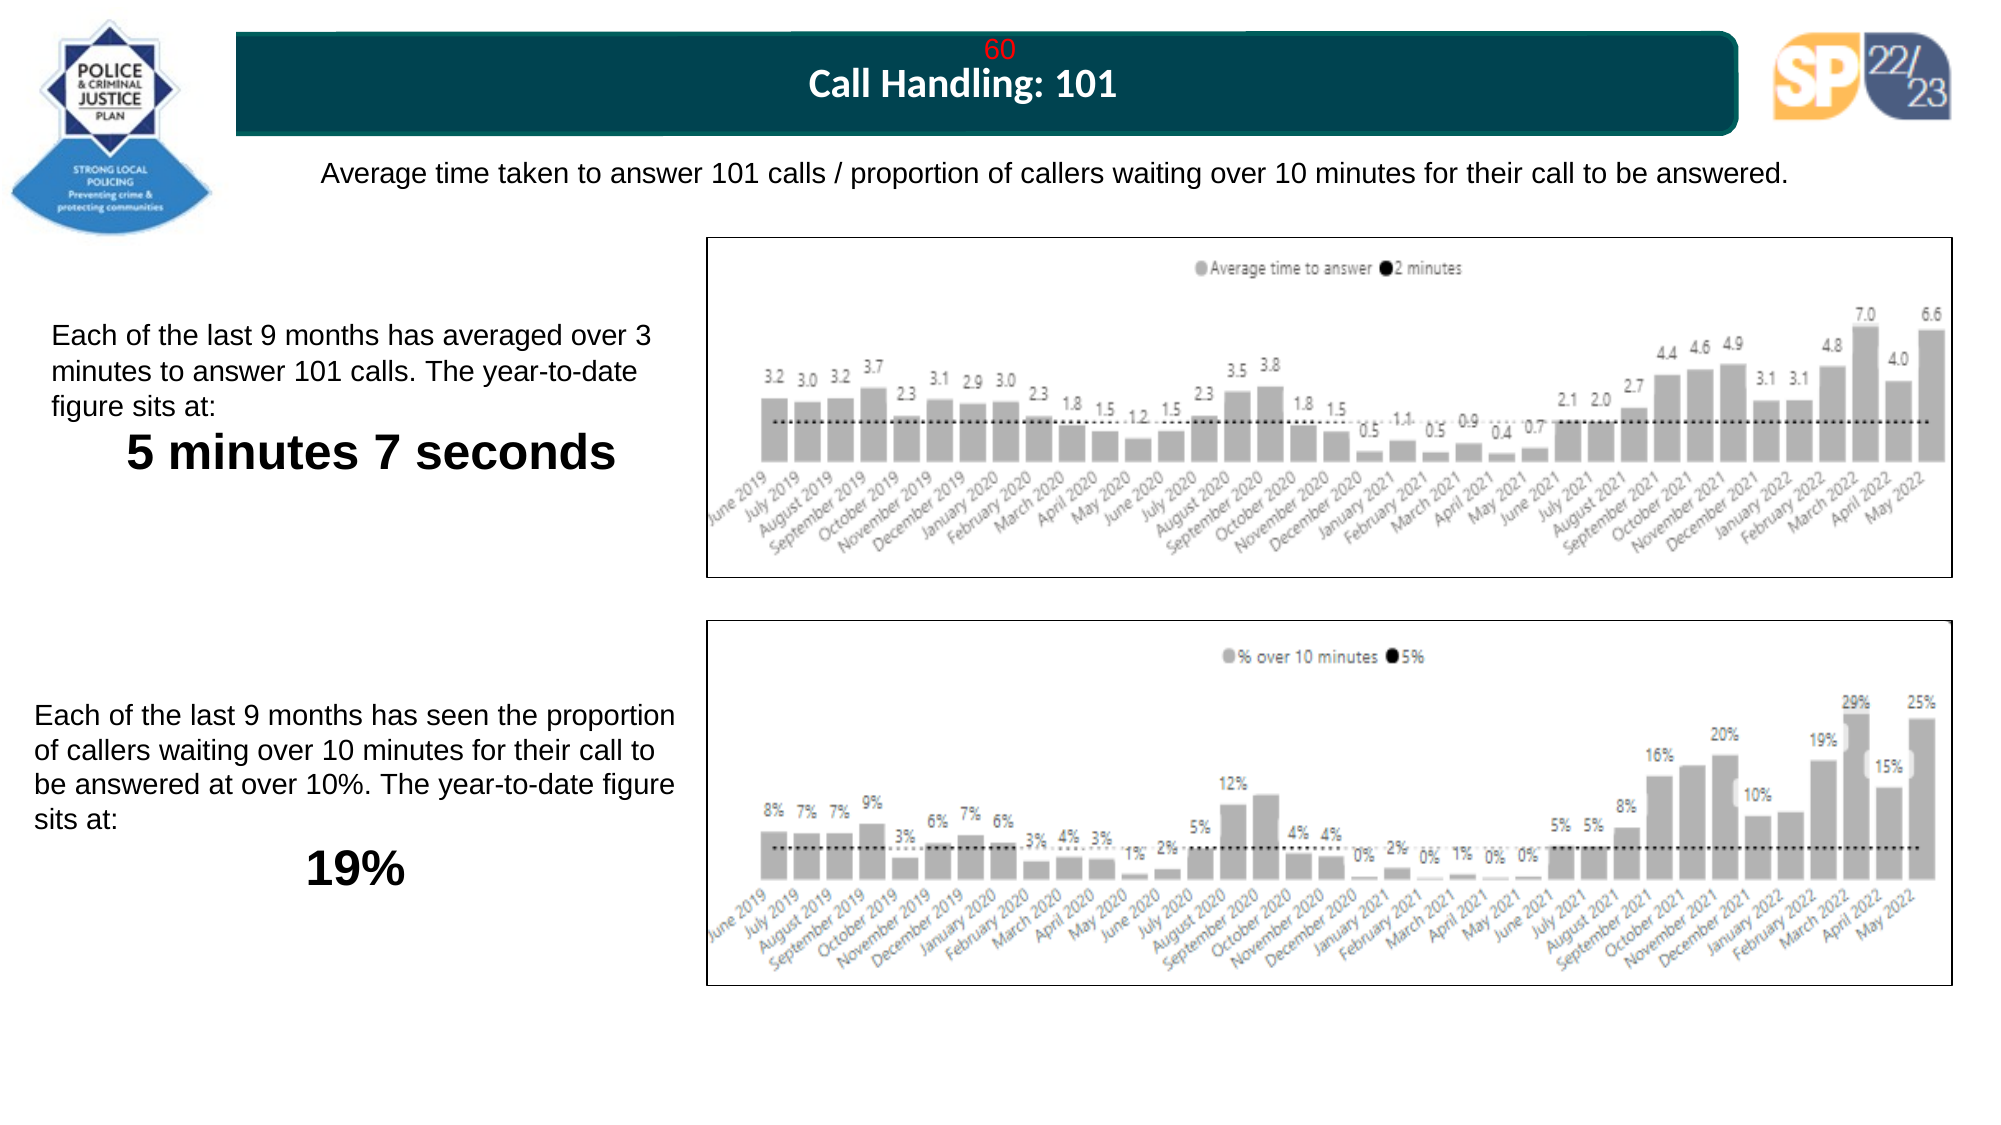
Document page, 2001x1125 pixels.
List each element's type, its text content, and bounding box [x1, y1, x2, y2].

subtitle Each of the last 9 months has seen the proportion of callers waiting over 10 minutes for their call to be answered at over 10%. The year-to-date figure sits at: [34, 698, 676, 836]
text [1953, 838, 1979, 895]
text 19% [305, 838, 706, 895]
